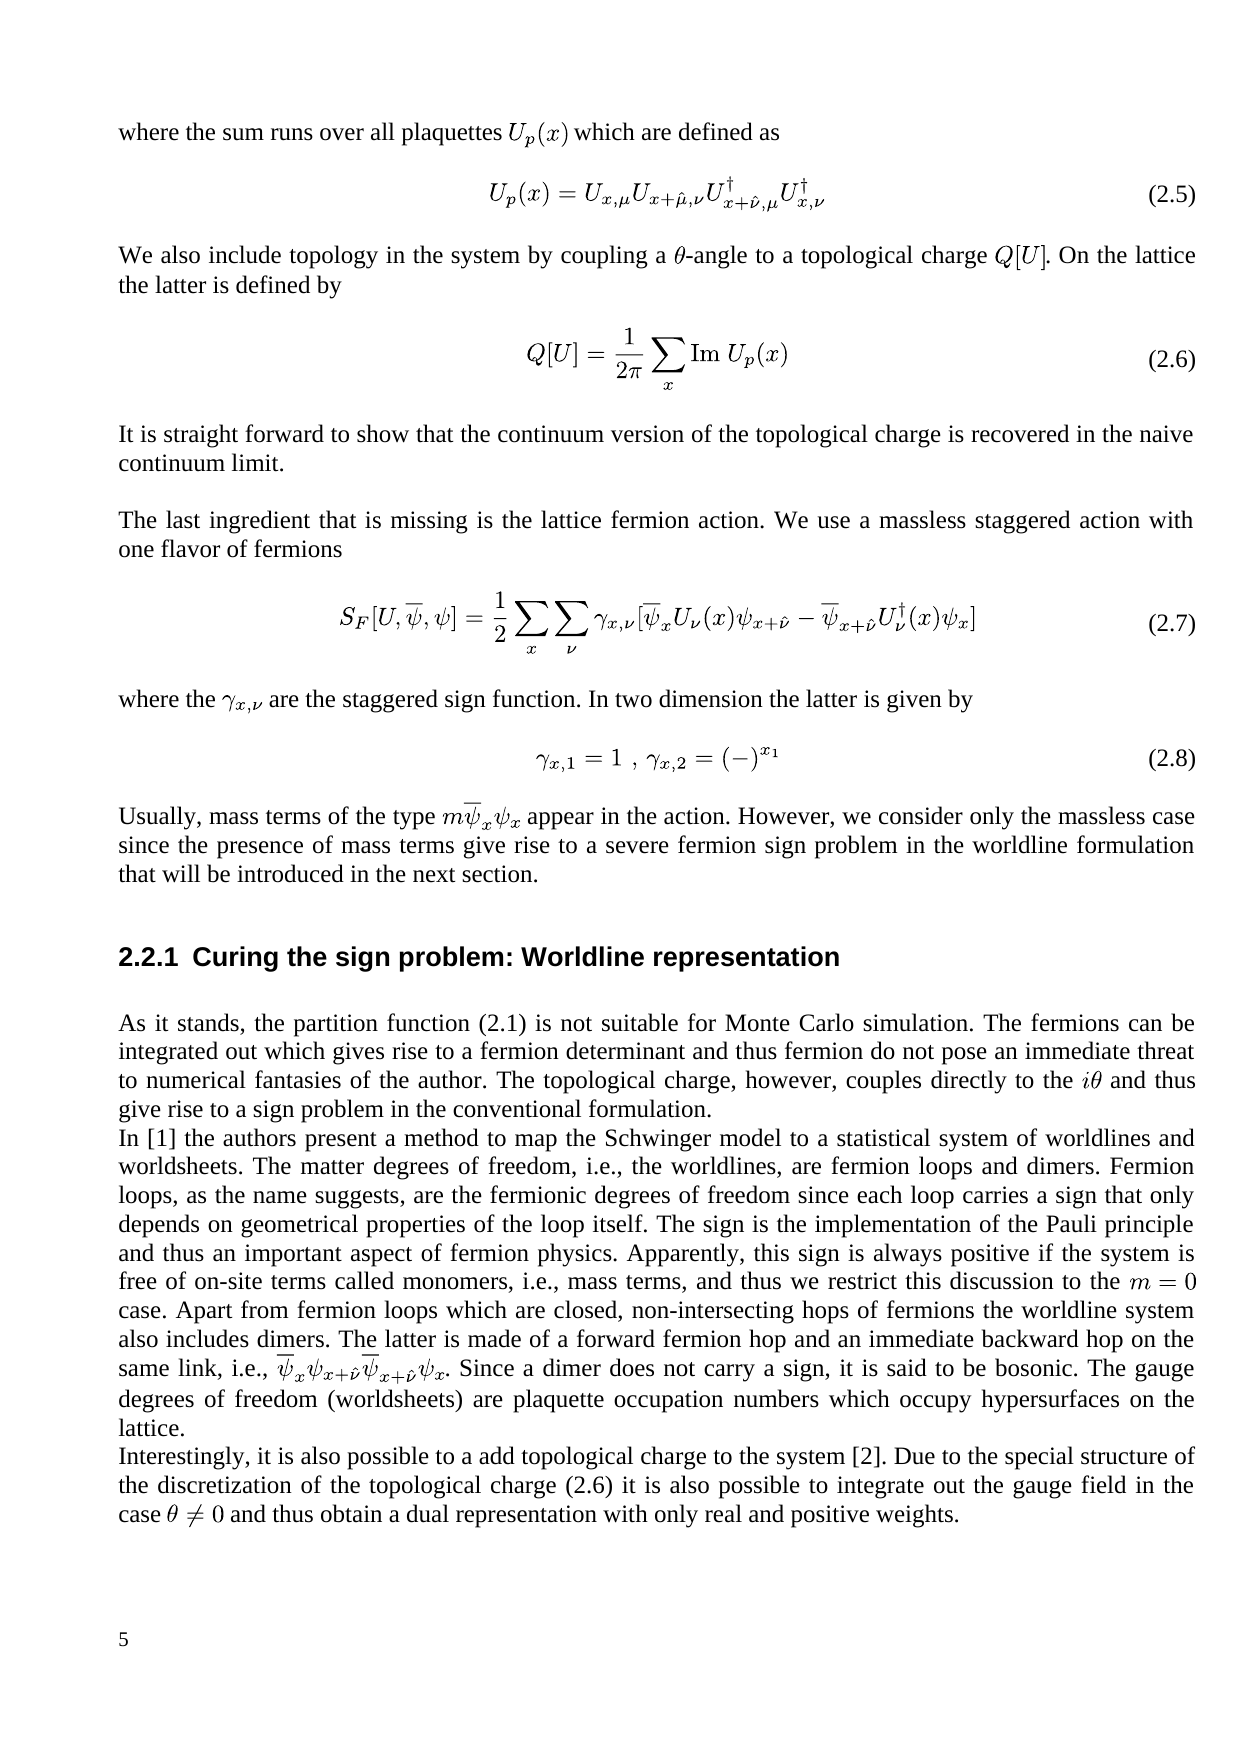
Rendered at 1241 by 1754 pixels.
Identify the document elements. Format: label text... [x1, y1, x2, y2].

text (2.8) [118, 742, 1196, 772]
text (2.6) [672, 328, 1196, 390]
text In [1] the authors present a method to map the Schwinger model to a statistical system of worldlines and worldsheets. The matter degrees of freedom, i.e., the worldlines, are fermion loops and dimers. Fermion loops, as the name suggests, are the fermionic degrees of freedom since each loop carries a sign that only depends on geometrical properties of the loop itself. The sign is the implementation of the Pauli principle and thus an important aspect of fermion physics. Apparently, this sign is always positive if the system is free of on-site terms called monomers, i.e., mass terms, and thus we restrict this discussion to the case. Apart from fermion loops which are closed, non-intersecting hops of fermions the worldline system also includes dimers. The latter is made of a forward fermion hop and an immediate backward hop on the same link, i.e., . Since a dimer does not carry a sign, it is said to be bosonic. The gauge degrees of freedom (worldsheets) are plaquette occupation numbers which occupy hypersurfaces on the lattice. [118, 1123, 1196, 1441]
text We also include topology in the system by coupling a -angle to a topological charge . On the lattice the latter is defined by [118, 241, 1196, 299]
text Interestingly, it is also possible to a add topological charge to the system [2]. Due to the special structure of the discretization of the topological charge (2.6) it is also possible to integrate out the gauge field in the case and thus obtain a dual representation with only real and positive weights. [118, 1441, 1196, 1528]
text [118, 328, 663, 390]
text where the are the staggered sign function. In two dimension the latter is given by [118, 683, 1196, 713]
text Usually, mass terms of the type appear in the action. However, we consider only the massless case since the presence of mass terms give rise to a severe fermion sign problem in the worldline formulation that will be introduced in the next section. [118, 801, 1196, 888]
text (2.7) [502, 591, 1196, 654]
subtitle Curing the sign problem: Worldline representation [118, 941, 1196, 973]
text As it stands, the partition function (2.1) is not suitable for Monte Carlo simulation. The fermions can be integrated out which gives rise to a fermion determinant and thus fermion do not pose an immediate threat to numerical fantasies of the author. The topological charge, however, couples directly to the and thus give rise to a sign problem in the conventional formulation. [118, 1008, 1196, 1123]
text [118, 176, 762, 212]
text The last ingredient that is missing is the lattice fermion action. We use a massless staggered action with one flavor of fermions [118, 505, 1196, 563]
text It is straight forward to show that the continuum version of the topological charge is recovered in the naive continuum limit. [118, 419, 1196, 476]
text where the sum runs over all plaquettes which are defined as [118, 117, 1196, 147]
text [118, 591, 527, 654]
text (2.5) [731, 176, 1196, 212]
